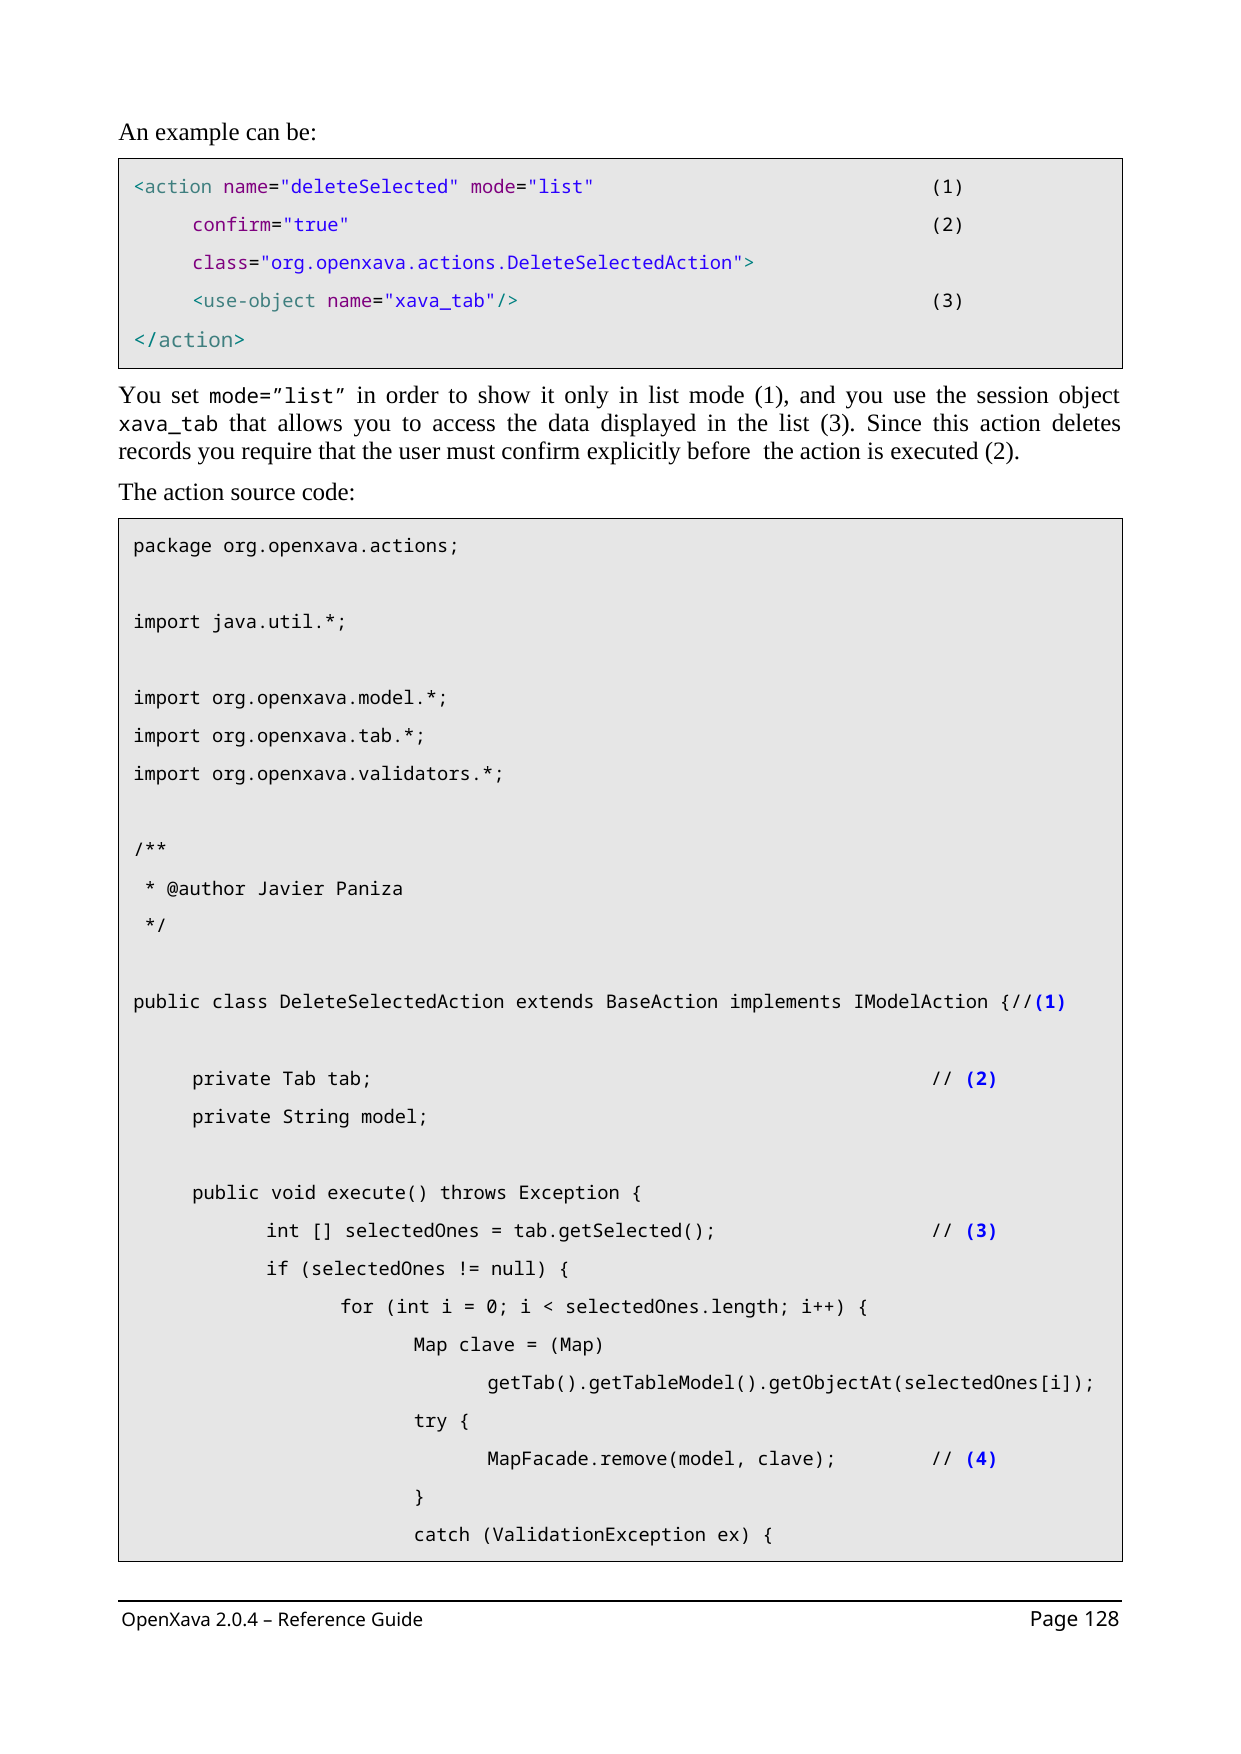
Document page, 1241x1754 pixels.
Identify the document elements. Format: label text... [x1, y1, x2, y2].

text Map clave = (Map) [119, 1316, 1122, 1354]
text private String model; [119, 1088, 1122, 1126]
text <use-object name="xava_tab"/> (3) [119, 272, 1122, 310]
text public void execute() throws Exception { [119, 1164, 1122, 1202]
text catch (ValidationException ex) { [119, 1506, 1122, 1561]
text private Tab tab; // (2) [119, 1050, 1122, 1088]
text if (selectedOnes != null) { [119, 1240, 1122, 1278]
text <action name="deleteSelected" mode="list" (1) [119, 159, 1122, 196]
text You set mode=”list” in order to show it only in list mode (1), and you use the session object xava_tab that allows you to access the data displayed in the list (3). Since this action deletes records you require that the user must confirm explicitly before the action is executed (2). [118, 381, 1122, 465]
text confirm="true" (2) [119, 196, 1122, 234]
text } [119, 1468, 1122, 1506]
text The action source code: [118, 478, 1122, 505]
text import org.openxava.tab.*; [119, 708, 1122, 746]
text */ [119, 898, 1122, 936]
text import java.util.*; [119, 594, 1122, 632]
text public class DeleteSelectedAction extends BaseAction implements IModelAction {//(1) [119, 974, 1122, 1012]
text int [] selectedOnes = tab.getSelected(); // (3) [119, 1202, 1122, 1240]
text An example can be: [118, 118, 1122, 146]
text class="org.openxava.actions.DeleteSelectedAction"> [119, 234, 1122, 272]
text * @author Javier Paniza [119, 860, 1122, 898]
text package org.openxava.actions; [119, 519, 1122, 556]
text getTab().getTableModel().getObjectAt(selectedOnes[i]); [119, 1354, 1122, 1392]
text import org.openxava.validators.*; [119, 746, 1122, 784]
text </action> [119, 310, 1122, 368]
text for (int i = 0; i < selectedOnes.length; i++) { [119, 1278, 1122, 1316]
text MapFacade.remove(model, clave); // (4) [119, 1430, 1122, 1468]
text import org.openxava.model.*; [119, 670, 1122, 708]
text /** [119, 822, 1122, 860]
text try { [119, 1392, 1122, 1430]
